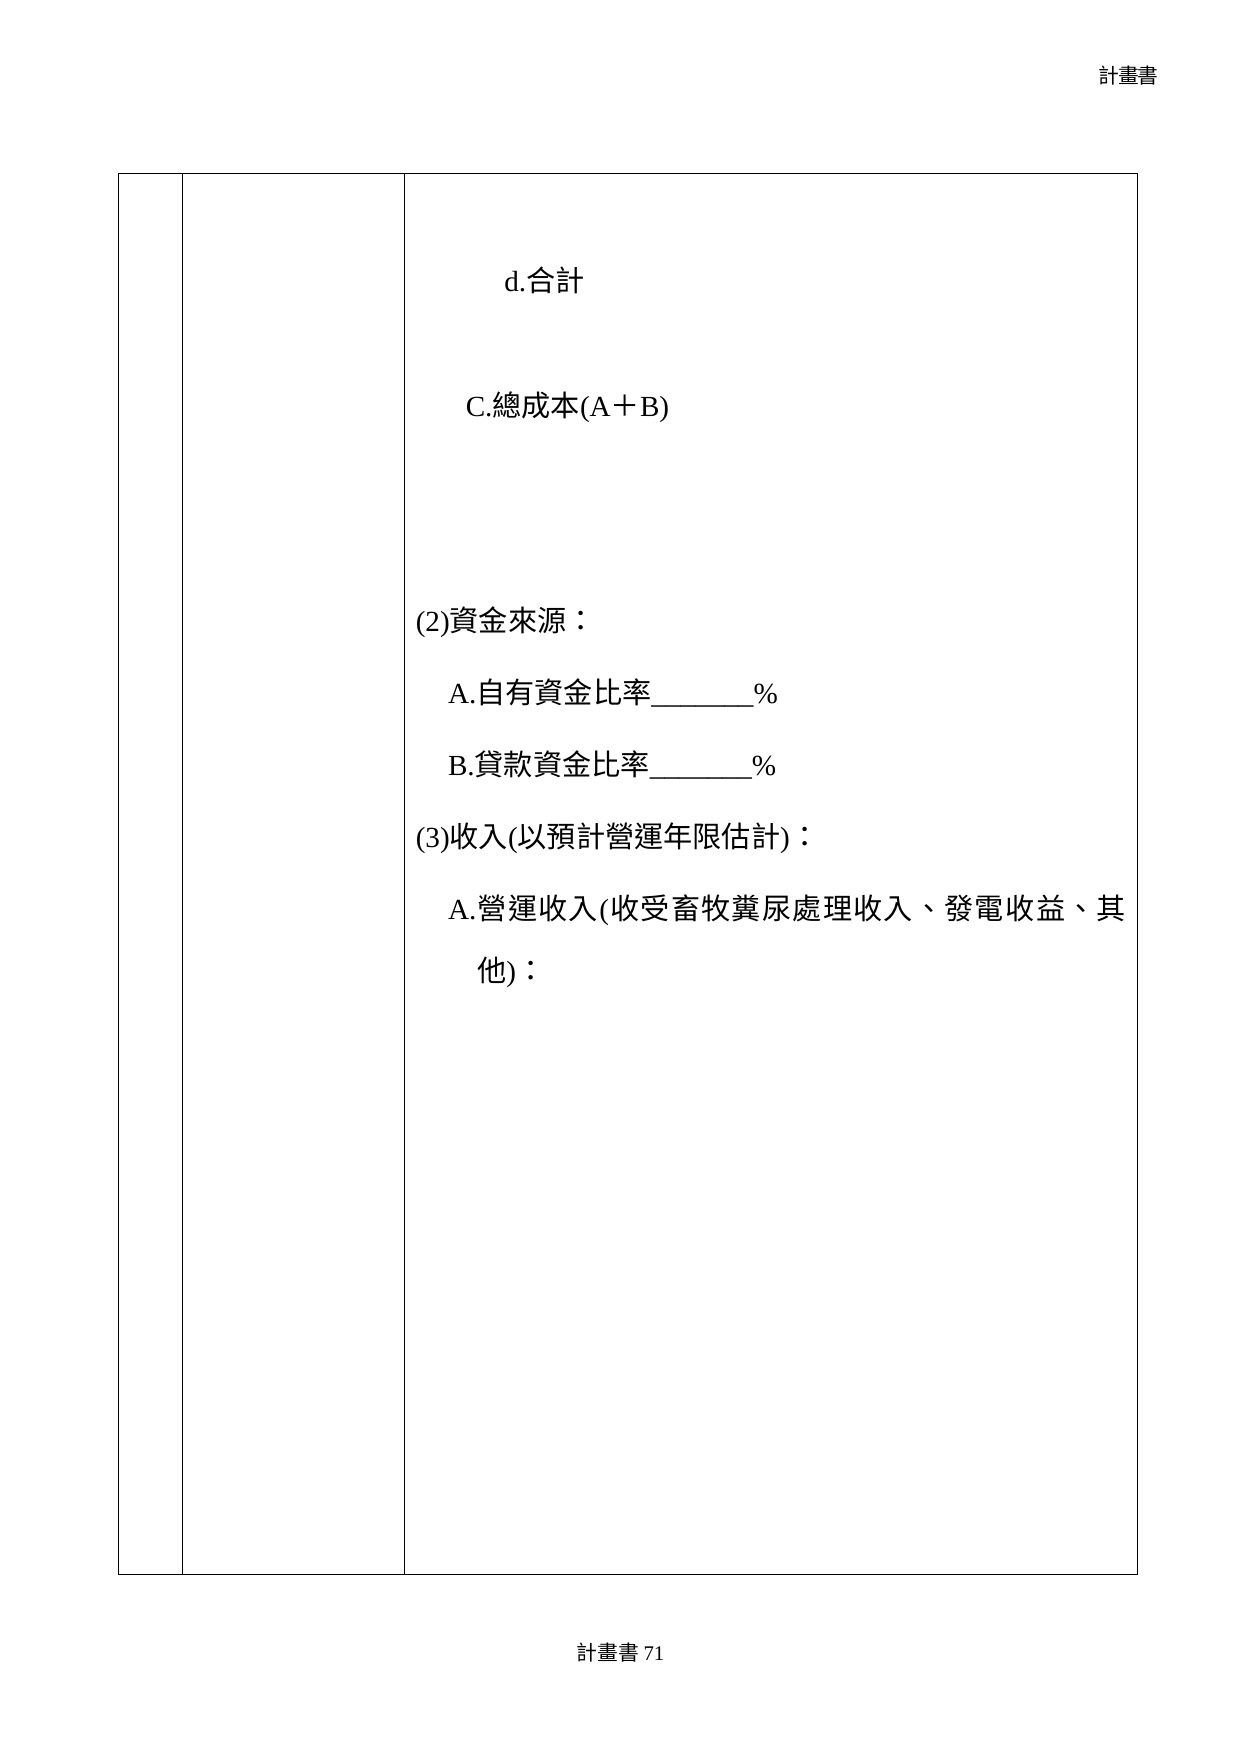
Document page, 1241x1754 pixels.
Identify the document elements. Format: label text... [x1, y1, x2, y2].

table_cell [183, 174, 404, 1574]
table_cell d.合計 C.總成本(A＋B) (2)資金來源： A.自有資金比率_______% B.貸款資金比率_______% (3)收入(以預計營運年限估計)： A.營運收入(收受畜牧糞尿處理收入、發電收益、其他)： [405, 174, 1137, 1574]
table_cell [119, 174, 182, 1574]
